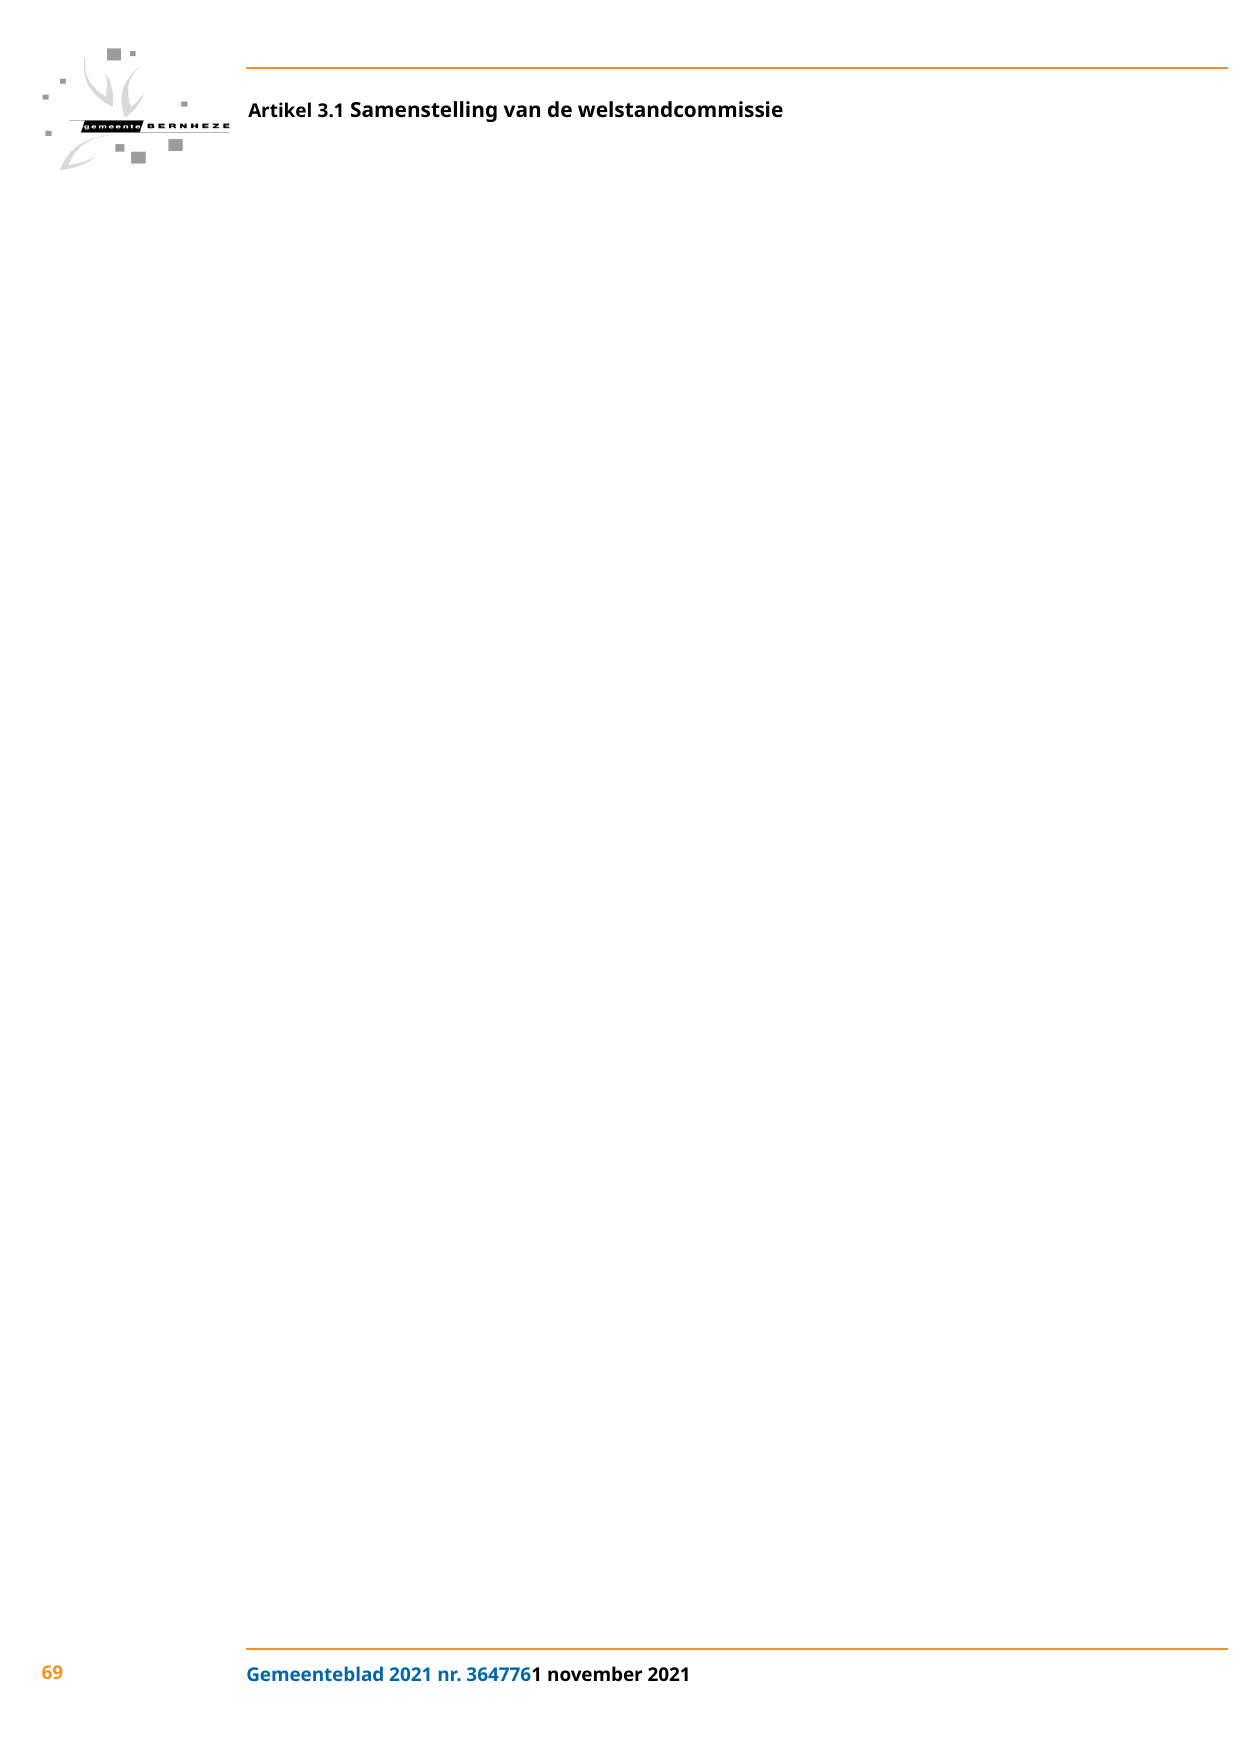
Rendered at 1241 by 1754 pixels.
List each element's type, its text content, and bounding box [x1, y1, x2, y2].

text Artikel 3.1 Samenstelling van de welstandcommissie [248, 95, 1152, 123]
picture [41, 47, 231, 172]
